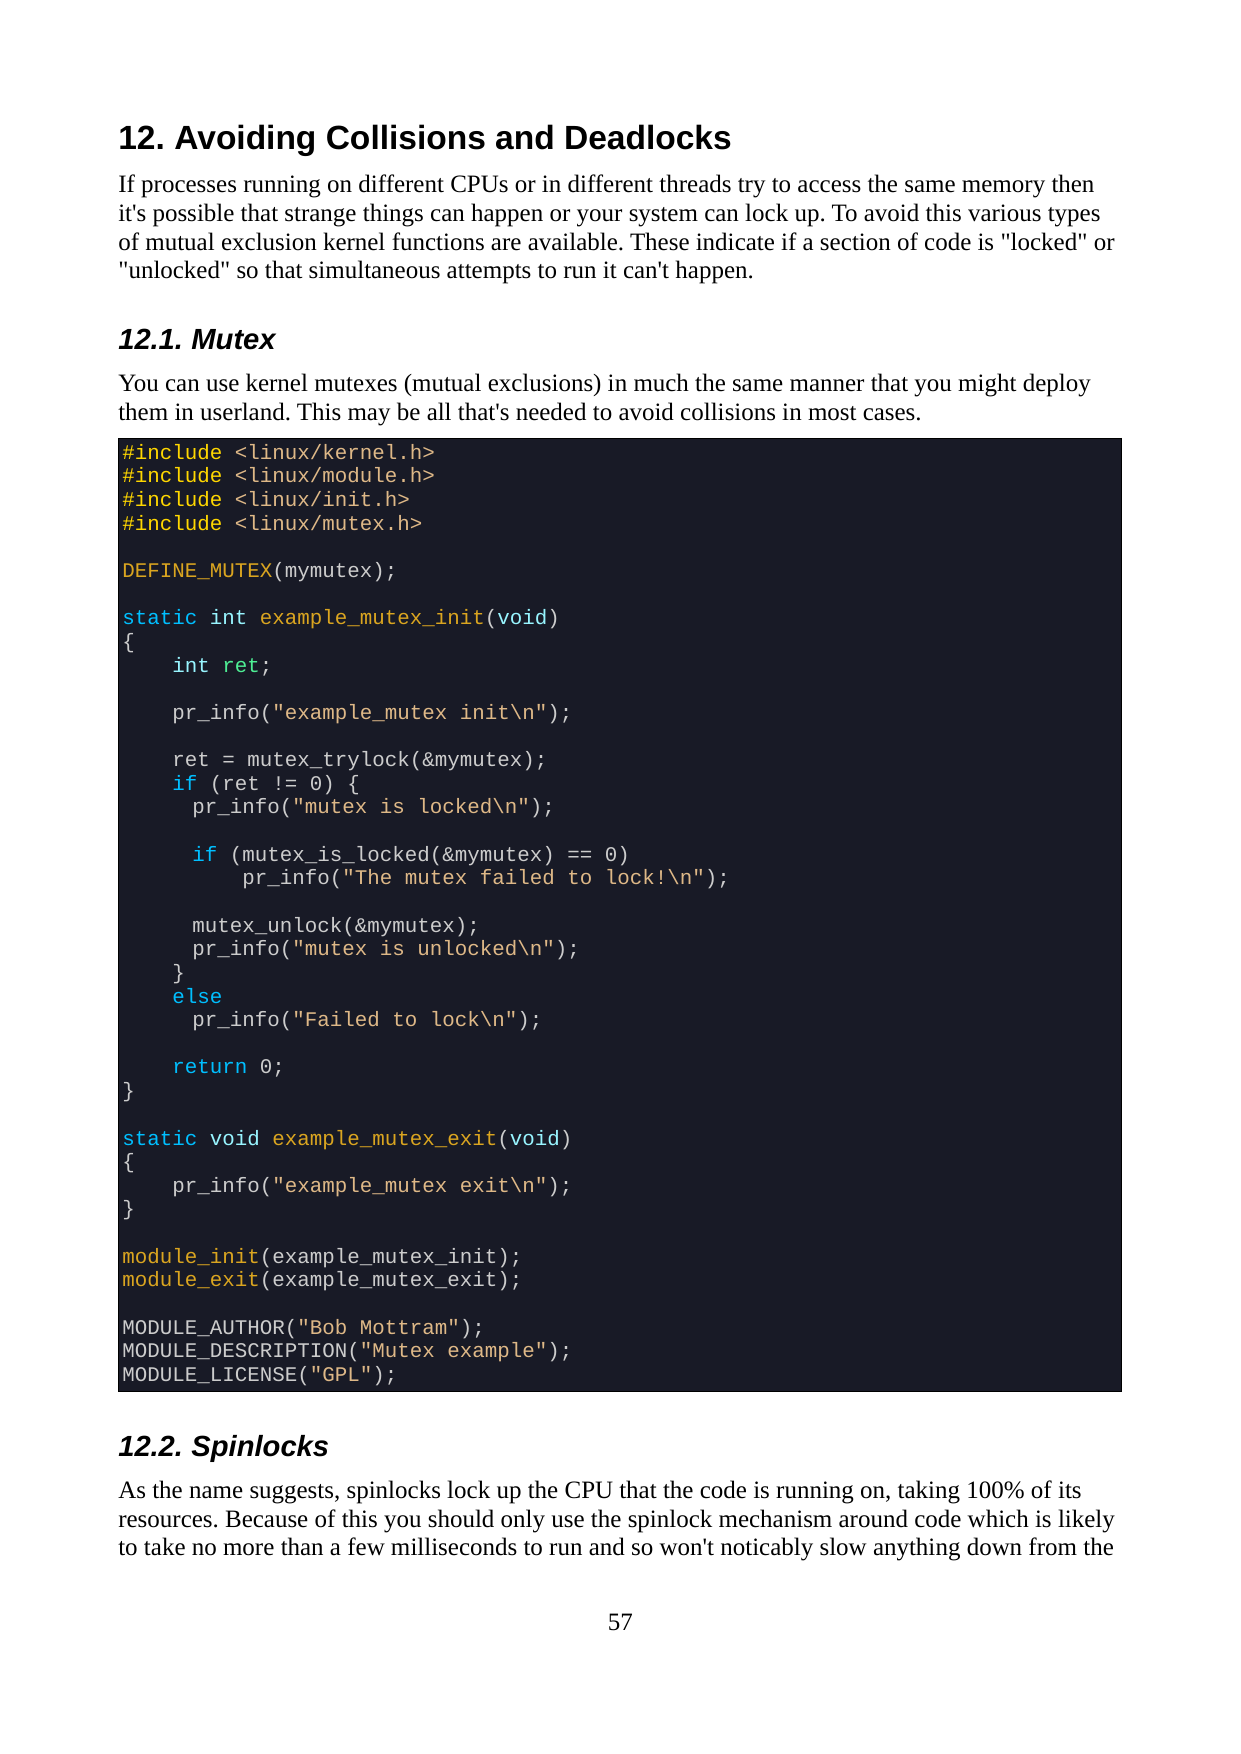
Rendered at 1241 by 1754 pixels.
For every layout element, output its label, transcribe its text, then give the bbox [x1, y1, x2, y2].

text #include <linux/init.h> [119, 485, 1121, 509]
text pr_info("Failed to lock\n"); [119, 1005, 1121, 1029]
text DEFINE_MUTEX(mymutex); [119, 556, 1121, 580]
text pr_info("example_mutex exit\n"); [119, 1171, 1121, 1194]
text #include <linux/kernel.h> [119, 439, 1121, 461]
text module_init(example_mutex_init); [119, 1242, 1121, 1265]
text int ret; [119, 651, 1121, 674]
text ret = mutex_trylock(&mymutex); [119, 745, 1121, 769]
subtitle Mutex [118, 322, 1122, 355]
text pr_info("mutex is locked\n"); [119, 792, 1121, 816]
text pr_info("mutex is unlocked\n"); [119, 934, 1121, 958]
text static void example_mutex_exit(void) [119, 1123, 1121, 1147]
text static int example_mutex_init(void) [119, 603, 1121, 627]
text if (ret != 0) { [119, 769, 1121, 792]
text #include <linux/module.h> [119, 461, 1121, 485]
text mutex_unlock(&mymutex); [119, 911, 1121, 934]
text You can use kernel mutexes (mutual exclusions) in much the same manner that you might deploy them in userland. This may be all that's needed to avoid collisions in most cases. [118, 368, 1122, 425]
text module_exit(example_mutex_exit); [119, 1265, 1121, 1289]
subtitle Avoiding Collisions and Deadlocks [118, 118, 1122, 157]
text } [119, 1076, 1121, 1100]
text { [119, 627, 1121, 651]
text MODULE_AUTHOR("Bob Mottram"); [119, 1313, 1121, 1336]
text If processes running on different CPUs or in different threads try to access the same memory then it's possible that strange things can happen or your system can lock up. To avoid this various types of mutual exclusion kernel functions are available. These indicate if a section of code is "locked" or "unlocked" so that simultaneous attempts to run it can't happen. [118, 169, 1122, 284]
text MODULE_LICENSE("GPL"); [119, 1360, 1121, 1391]
text else [119, 982, 1121, 1005]
text } [119, 1194, 1121, 1218]
text if (mutex_is_locked(&mymutex) == 0) [119, 840, 1121, 863]
text pr_info("example_mutex init\n"); [119, 698, 1121, 722]
text MODULE_DESCRIPTION("Mutex example"); [119, 1336, 1121, 1360]
text #include <linux/mutex.h> [119, 509, 1121, 532]
subtitle Spinlocks [118, 1429, 1122, 1462]
text pr_info("The mutex failed to lock!\n"); [119, 863, 1121, 887]
text As the name suggests, spinlocks lock up the CPU that the code is running on, taking 100% of its resources. Because of this you should only use the spinlock mechanism around code which is likely to take no more than a few milliseconds to run and so won't noticably slow anything down from the [118, 1475, 1122, 1561]
text return 0; [119, 1053, 1121, 1076]
text { [119, 1147, 1121, 1171]
text } [119, 958, 1121, 982]
